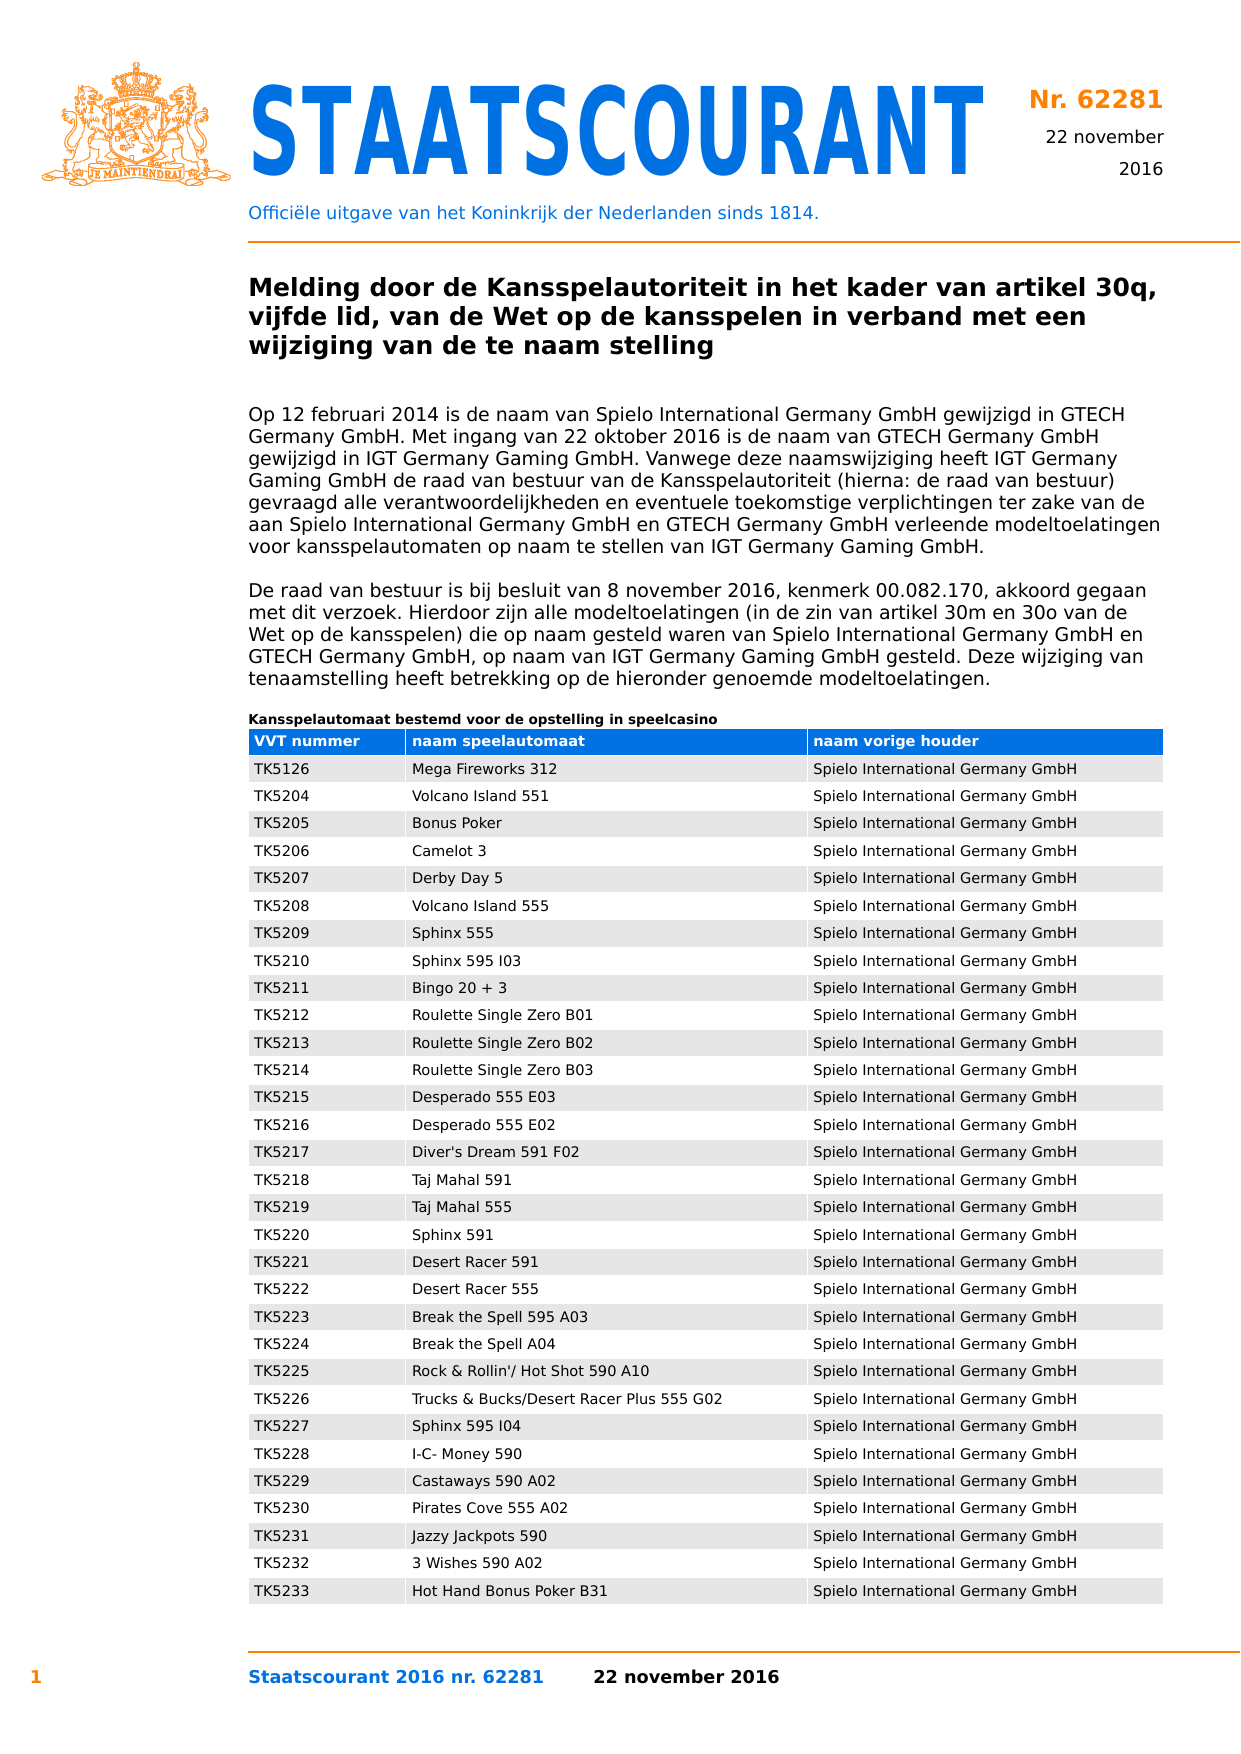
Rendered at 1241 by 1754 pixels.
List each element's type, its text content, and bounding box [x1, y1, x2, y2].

table_cell Taj Mahal 591 [406, 1167, 807, 1193]
table_cell Spielo International Germany GmbH [808, 811, 1163, 837]
table_cell Desperado 555 E02 [406, 1112, 807, 1138]
table_cell Spielo International Germany GmbH [808, 756, 1163, 782]
table_cell Spielo International Germany GmbH [808, 1085, 1163, 1111]
table_cell Trucks & Bucks/Desert Racer Plus 555 G02 [406, 1386, 807, 1412]
table_cell TK5213 [249, 1030, 405, 1056]
table_cell Spielo International Germany GmbH [808, 1276, 1163, 1303]
table_cell Sphinx 591 [406, 1222, 807, 1248]
table_cell TK5224 [249, 1331, 405, 1358]
table_cell Spielo International Germany GmbH [808, 1414, 1163, 1440]
table_cell Rock & Rollin'/ Hot Shot 590 A10 [406, 1359, 807, 1385]
table_cell Spielo International Germany GmbH [808, 1523, 1163, 1549]
table_cell 2016 [998, 153, 1240, 203]
subtitle Melding door de Kansspelautoriteit in het kader van artikel 30q, vijfde lid, van de Wet op de kansspelen in verband met een wijziging van de te naam stelling [248, 273, 1163, 361]
table_cell TK5215 [249, 1085, 405, 1111]
table_cell Spielo International Germany GmbH [808, 1359, 1163, 1385]
table_cell Volcano Island 555 [406, 893, 807, 919]
table_cell Jazzy Jackpots 590 [406, 1523, 807, 1549]
table_header Kansspelautomaat bestemd voor de opstelling in speelcasino [248, 712, 1163, 727]
table_cell Derby Day 5 [406, 866, 807, 892]
table_cell TK5211 [249, 975, 405, 1001]
table_cell TK5222 [249, 1276, 405, 1303]
table_cell TK5233 [249, 1578, 405, 1604]
table_cell Taj Mahal 555 [406, 1194, 807, 1221]
table_cell TK5232 [249, 1550, 405, 1577]
table_cell TK5220 [249, 1222, 405, 1248]
table_cell Bingo 20 + 3 [406, 975, 807, 1001]
table_cell Sphinx 595 I03 [406, 948, 807, 974]
table_cell TK5223 [249, 1304, 405, 1330]
table_cell Spielo International Germany GmbH [808, 1140, 1163, 1166]
table_cell TK5208 [249, 893, 405, 919]
table_cell Spielo International Germany GmbH [808, 1386, 1163, 1412]
table_header STAATSCOURANT [248, 62, 998, 203]
table_cell Sphinx 595 I04 [406, 1414, 807, 1440]
table_cell Spielo International Germany GmbH [808, 1057, 1163, 1084]
table_cell naam speelautomaat [406, 729, 807, 755]
table_cell 3 Wishes 590 A02 [406, 1550, 807, 1577]
table_cell Spielo International Germany GmbH [808, 1167, 1163, 1193]
text De raad van bestuur is bij besluit van 8 november 2016, kenmerk 00.082.170, akkoord gegaan met dit verzoek. Hierdoor zijn alle modeltoelatingen (in de zin van artikel 30m en 30o van de Wet op de kansspelen) die op naam gesteld waren van Spielo International Germany GmbH en GTECH Germany GmbH, op naam van IGT Germany Gaming GmbH gesteld. Deze wijziging van tenaamstelling heeft betrekking op de hieronder genoemde modeltoelatingen. [248, 580, 1163, 690]
table_cell Spielo International Germany GmbH [808, 1222, 1163, 1248]
text Op 12 februari 2014 is de naam van Spielo International Germany GmbH gewijzigd in GTECH Germany GmbH. Met ingang van 22 oktober 2016 is de naam van GTECH Germany GmbH gewijzigd in IGT Germany Gaming GmbH. Vanwege deze naamswijziging heeft IGT Germany Gaming GmbH de raad van bestuur van de Kansspelautoriteit (hierna: de raad van bestuur) gevraagd alle verantwoordelijkheden en eventuele toekomstige verplichtingen ter zake van de aan Spielo International Germany GmbH en GTECH Germany GmbH verleende modeltoelatingen voor kansspelautomaten op naam te stellen van IGT Germany Gaming GmbH. [248, 404, 1163, 558]
table_cell TK5219 [249, 1194, 405, 1221]
table_cell Spielo International Germany GmbH [808, 1578, 1163, 1604]
table_cell TK5205 [249, 811, 405, 837]
table_cell TK5209 [249, 920, 405, 947]
table_cell TK5207 [249, 866, 405, 892]
table_cell Spielo International Germany GmbH [808, 893, 1163, 919]
table_header [25, 62, 248, 241]
table_cell Pirates Cove 555 A02 [406, 1496, 807, 1522]
table_cell Desert Racer 555 [406, 1276, 807, 1303]
table_cell Break the Spell A04 [406, 1331, 807, 1358]
table_cell Camelot 3 [406, 838, 807, 864]
table_cell Volcano Island 551 [406, 783, 807, 810]
table_cell Bonus Poker [406, 811, 807, 837]
table_cell Spielo International Germany GmbH [808, 1194, 1163, 1221]
table_cell Castaways 590 A02 [406, 1468, 807, 1494]
table_cell Spielo International Germany GmbH [808, 1112, 1163, 1138]
table_cell TK5204 [249, 783, 405, 810]
table_cell TK5229 [249, 1468, 405, 1494]
table_cell Spielo International Germany GmbH [808, 1331, 1163, 1358]
table_cell TK5126 [249, 756, 405, 782]
table_cell TK5226 [249, 1386, 405, 1412]
table_cell Spielo International Germany GmbH [808, 1496, 1163, 1522]
table_cell TK5206 [249, 838, 405, 864]
table_cell Spielo International Germany GmbH [808, 975, 1163, 1001]
table_cell Officiële uitgave van het Koninkrijk der Nederlanden sinds 1814. [248, 203, 1240, 241]
table_cell Spielo International Germany GmbH [808, 1304, 1163, 1330]
table_cell TK5210 [249, 948, 405, 974]
table_cell I-C- Money 590 [406, 1441, 807, 1467]
table_cell TK5218 [249, 1167, 405, 1193]
table_cell Roulette Single Zero B03 [406, 1057, 807, 1084]
table_cell Roulette Single Zero B02 [406, 1030, 807, 1056]
table_cell TK5231 [249, 1523, 405, 1549]
table_cell Spielo International Germany GmbH [808, 866, 1163, 892]
table_cell TK5212 [249, 1003, 405, 1029]
table_cell Roulette Single Zero B01 [406, 1003, 807, 1029]
table_cell Spielo International Germany GmbH [808, 838, 1163, 864]
table_cell 22 november [998, 121, 1240, 153]
table_cell Spielo International Germany GmbH [808, 1550, 1163, 1577]
table_cell Mega Fireworks 312 [406, 756, 807, 782]
table_cell Spielo International Germany GmbH [808, 920, 1163, 947]
table_cell Sphinx 555 [406, 920, 807, 947]
table_cell Diver's Dream 591 F02 [406, 1140, 807, 1166]
table_cell Break the Spell 595 A03 [406, 1304, 807, 1330]
table_cell TK5227 [249, 1414, 405, 1440]
table_cell Spielo International Germany GmbH [808, 948, 1163, 974]
table_header Nr. 62281 [998, 62, 1240, 121]
table_cell Spielo International Germany GmbH [808, 1468, 1163, 1494]
table_cell TK5221 [249, 1249, 405, 1275]
table_cell TK5216 [249, 1112, 405, 1138]
table_cell Spielo International Germany GmbH [808, 1030, 1163, 1056]
table_cell VVT nummer [249, 729, 405, 755]
table_cell TK5214 [249, 1057, 405, 1084]
table_cell Desert Racer 591 [406, 1249, 807, 1275]
table_cell Spielo International Germany GmbH [808, 1441, 1163, 1467]
table_cell TK5217 [249, 1140, 405, 1166]
table_cell TK5225 [249, 1359, 405, 1385]
table_cell Desperado 555 E03 [406, 1085, 807, 1111]
table_cell Spielo International Germany GmbH [808, 1003, 1163, 1029]
table_cell Hot Hand Bonus Poker B31 [406, 1578, 807, 1604]
table_cell Spielo International Germany GmbH [808, 783, 1163, 810]
table_cell TK5228 [249, 1441, 405, 1467]
picture [41, 62, 231, 186]
table_cell naam vorige houder [808, 729, 1163, 755]
table_cell TK5230 [249, 1496, 405, 1522]
table_cell Spielo International Germany GmbH [808, 1249, 1163, 1275]
